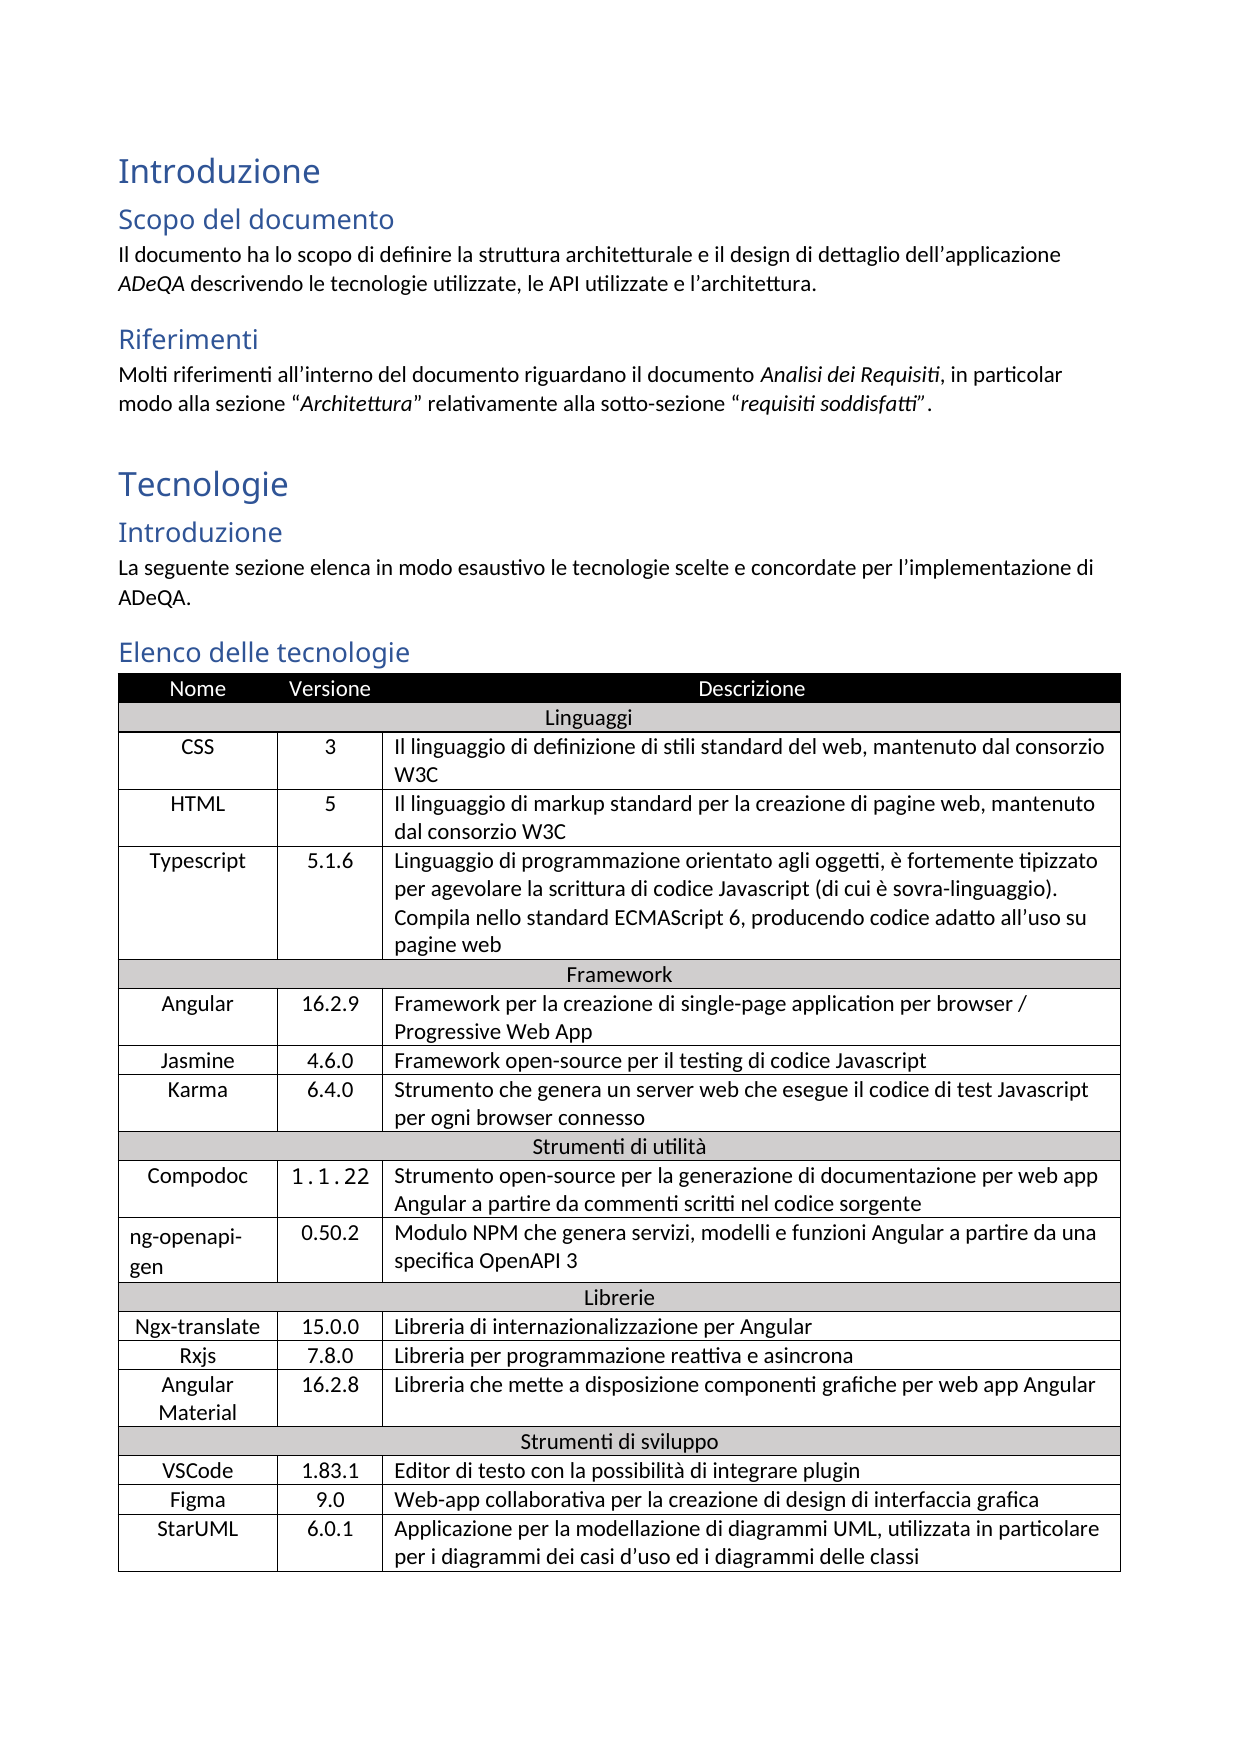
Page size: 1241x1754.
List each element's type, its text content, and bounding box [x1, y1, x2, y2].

table_cell 1.83.1 [278, 1456, 382, 1484]
table_cell Angular Material [119, 1370, 277, 1426]
table_cell Figma [119, 1485, 277, 1513]
table_cell Framework open-source per il testing di codice Javascript [383, 1046, 1120, 1074]
text Il documento ha lo scopo di definire la struttura architetturale e il design di dettaglio dell’applicazione ADeQA descrivendo le tecnologie utilizzate, le API utilizzate e l’architettura. [118, 240, 1122, 298]
table_cell Strumenti di utilità [119, 1132, 1120, 1160]
table_cell 4.6.0 [278, 1046, 382, 1074]
table_cell Strumenti di sviluppo [119, 1427, 1120, 1455]
subtitle Elenco delle tecnologie [118, 634, 1122, 671]
table_cell 9.0 [278, 1485, 382, 1513]
table_cell CSS [119, 733, 277, 788]
table_cell 15.0.0 [278, 1312, 382, 1340]
table_cell 6.4.0 [278, 1075, 382, 1131]
table_cell Framework per la creazione di single-page application per browser / Progressive Web App [383, 989, 1120, 1045]
table_cell Typescript [119, 847, 277, 959]
table_cell 16.2.9 [278, 989, 382, 1045]
table_cell Compodoc [119, 1161, 277, 1217]
table_cell Strumento open-source per la generazione di documentazione per web app Angular a partire da commenti scritti nel codice sorgente [383, 1161, 1120, 1217]
table_header Nome [119, 674, 277, 702]
table_cell Karma [119, 1075, 277, 1131]
table_cell Editor di testo con la possibilità di integrare plugin [383, 1456, 1120, 1484]
table_cell Libreria che mette a disposizione componenti grafiche per web app Angular [383, 1370, 1120, 1426]
subtitle Introduzione [118, 514, 1122, 551]
table_cell Librerie [119, 1283, 1120, 1311]
table_cell Il linguaggio di definizione di stili standard del web, mantenuto dal consorzio W3C [383, 733, 1120, 788]
table_cell 1.1.22 [278, 1161, 382, 1217]
table_cell Framework [119, 960, 1120, 988]
table_cell Applicazione per la modellazione di diagrammi UML, utilizzata in particolare per i diagrammi dei casi d’uso ed i diagrammi delle classi [383, 1515, 1120, 1571]
table_cell Jasmine [119, 1046, 277, 1074]
table_cell 3 [278, 733, 382, 788]
table_cell Ngx-translate [119, 1312, 277, 1340]
table_cell StarUML [119, 1515, 277, 1571]
table_cell 0.50.2 [278, 1218, 382, 1282]
table_cell VSCode [119, 1456, 277, 1484]
text Molti riferimenti all’interno del documento riguardano il documento Analisi dei Requisiti, in particolar modo alla sezione “Architettura” relativamente alla sotto-sezione “requisiti soddisfatti”. [118, 360, 1122, 418]
table_cell Rxjs [119, 1341, 277, 1369]
table_cell Linguaggi [119, 703, 1120, 731]
table_cell Angular [119, 989, 277, 1045]
table_cell 7.8.0 [278, 1341, 382, 1369]
table_cell HTML [119, 790, 277, 846]
subtitle Introduzione [118, 148, 1122, 193]
table_cell Web-app collaborativa per la creazione di design di interfaccia grafica [383, 1485, 1120, 1513]
table_header Versione [278, 674, 382, 702]
table_cell Strumento che genera un server web che esegue il codice di test Javascript per ogni browser connesso [383, 1075, 1120, 1131]
subtitle Scopo del documento [118, 200, 1122, 237]
text La seguente sezione elenca in modo esaustivo le tecnologie scelte e concordate per l’implementazione di ADeQA. [118, 553, 1122, 611]
subtitle Riferimenti [118, 320, 1122, 357]
table_header Descrizione [383, 674, 1120, 702]
table_cell Il linguaggio di markup standard per la creazione di pagine web, mantenuto dal consorzio W3C [383, 790, 1120, 846]
table_cell Linguaggio di programmazione orientato agli oggetti, è fortemente tipizzato per agevolare la scrittura di codice Javascript (di cui è sovra-linguaggio). Compila nello standard ECMAScript 6, producendo codice adatto all’uso su pagine web [383, 847, 1120, 959]
table_cell Libreria di internazionalizzazione per Angular [383, 1312, 1120, 1340]
table_cell ng-openapi-gen [119, 1218, 277, 1282]
table_cell 16.2.8 [278, 1370, 382, 1426]
table_cell 6.0.1 [278, 1515, 382, 1571]
table_cell Modulo NPM che genera servizi, modelli e funzioni Angular a partire da una specifica OpenAPI 3 [383, 1218, 1120, 1282]
subtitle Tecnologie [118, 461, 1122, 507]
table_cell 5.1.6 [278, 847, 382, 959]
table_cell 5 [278, 790, 382, 846]
table_cell Libreria per programmazione reattiva e asincrona [383, 1341, 1120, 1369]
